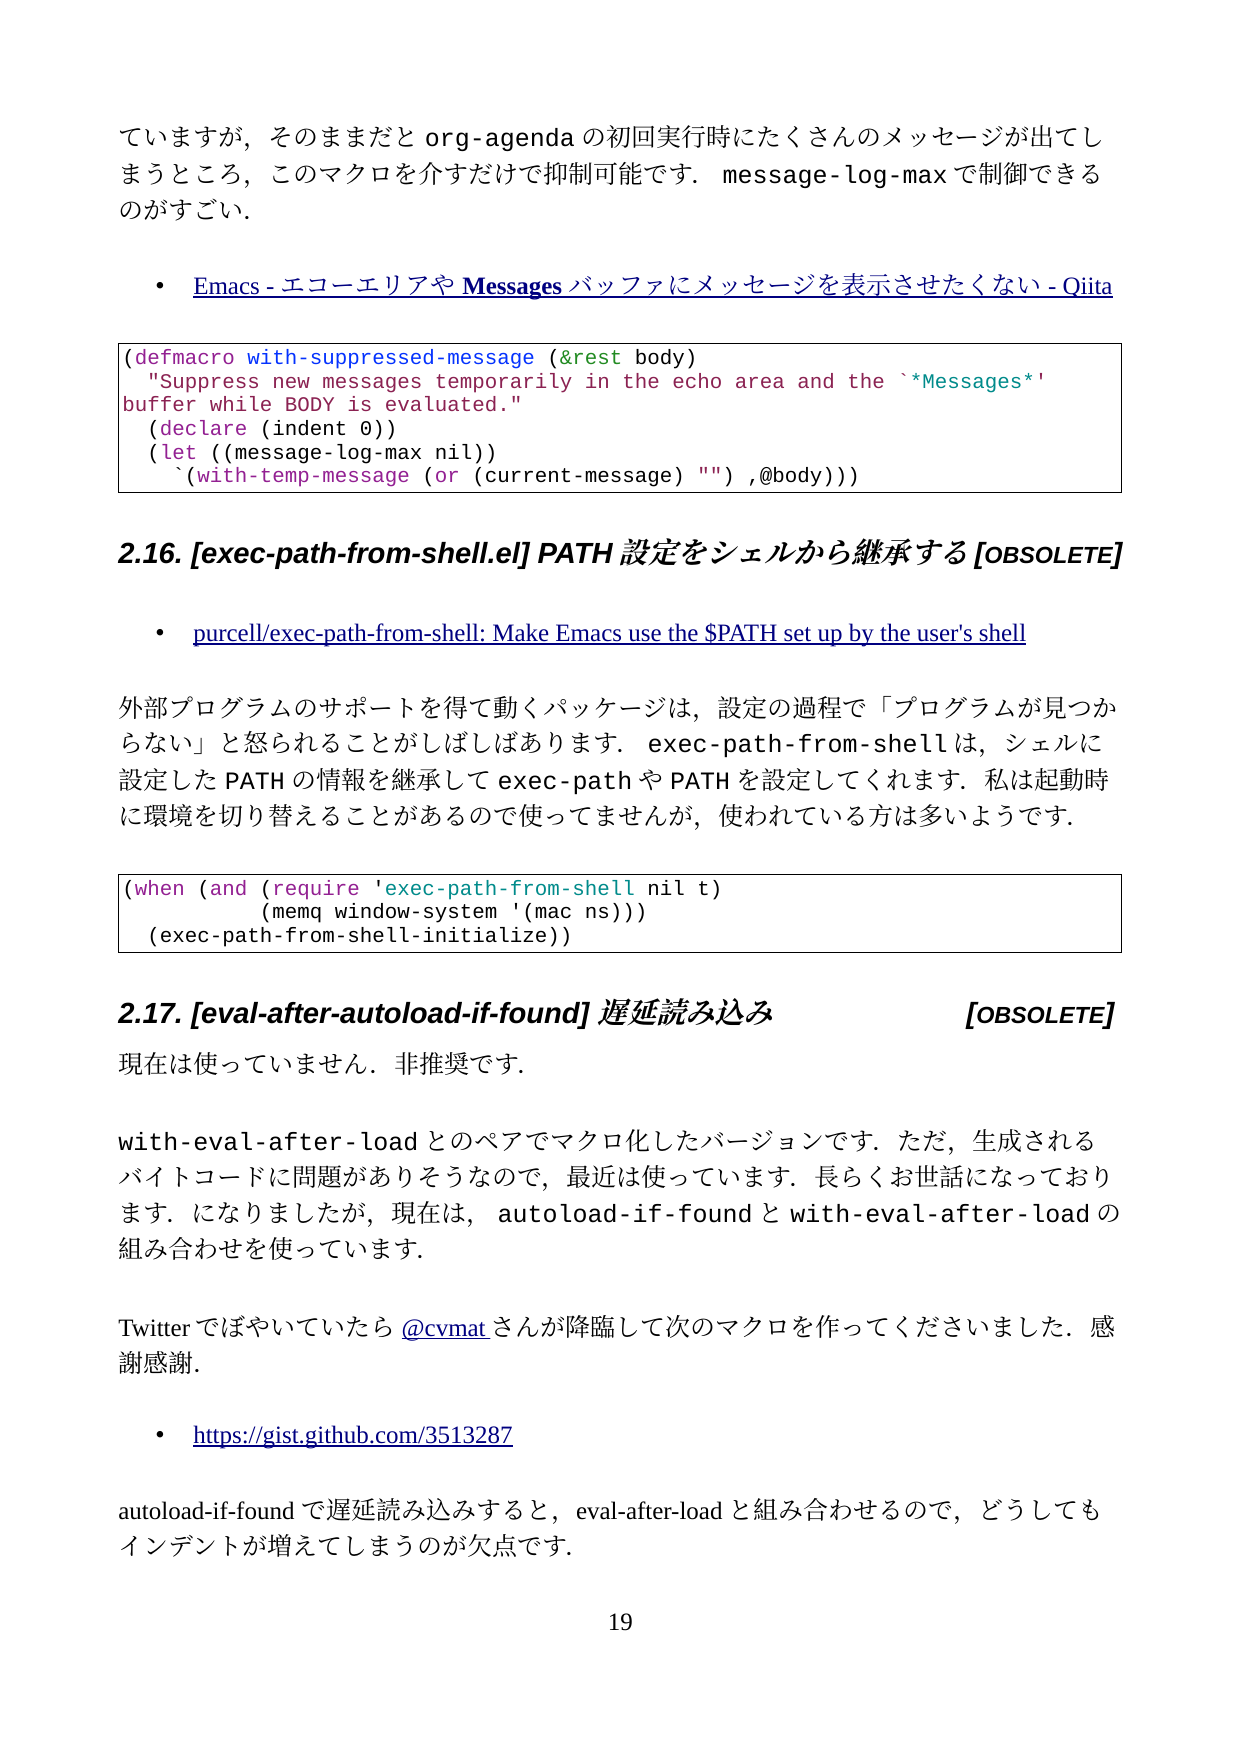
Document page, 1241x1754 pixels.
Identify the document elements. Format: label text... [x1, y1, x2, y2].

text (defmacro with-suppressed-message (&rest body) [119, 344, 1121, 367]
text (when (and (require 'exec-path-from-shell nil t) [119, 875, 1121, 897]
text (memq window-system '(mac ns))) [119, 897, 1121, 921]
list https://gist.github.com/3513287 [156, 1420, 1122, 1478]
text (exec-path-from-shell-initialize)) [119, 921, 1121, 952]
text ていますが，そのままだと org-agenda の初回実行時にたくさんのメッセージが出てしまうところ，このマクロを介すだけで抑制可能です． message-log-max で制御できるのがすごい． [118, 118, 1122, 255]
text autoload-if-found で遅延読み込みすると，eval-after-load と組み合わせるので，どうしてもインデントが増えてしまうのが欠点です． [118, 1490, 1122, 1562]
text 外部プログラムのサポートを得て動くパッケージは，設定の過程で「プログラムが見つからない」と怒られることがしばしばあります． exec-path-from-shell は，シェルに設定した PATH の情報を継承して exec-path や PATH を設定してくれます．私は起動時に環境を切り替えることがあるので使ってませんが，使われている方は多いようです． [118, 688, 1122, 861]
subtitle [exec-path-from-shell.el] PATH設定をシェルから継承する [obsolete] [118, 530, 1122, 606]
text with-eval-after-load とのペアでマクロ化したバージョンです．ただ，生成されるバイトコードに問題がありそうなので，最近は使っています．長らくお世話になっております．になりましたが，現在は， autoload-if-found と with-eval-after-load の組み合わせを使っています． [118, 1122, 1122, 1295]
text `(with-temp-message (or (current-message) "") ,@body))) [119, 461, 1121, 492]
text Twitterでぼやいていたら @cvmatさんが降臨して次のマクロを作ってくださいました．感謝感謝． [118, 1307, 1122, 1408]
text 現在は使っていません．非推奨です． [118, 1044, 1122, 1109]
text (declare (indent 0)) [119, 414, 1121, 438]
text (let ((message-log-max nil)) [119, 438, 1121, 461]
subtitle [eval-after-autoload-if-found] 遅延読み込み [obsolete] [118, 990, 1122, 1032]
list purcell/exec-path-from-shell: Make Emacs use the $PATH set up by the user's shell [156, 618, 1122, 676]
list Emacs - エコーエリアや Messages バッファにメッセージを表示させたくない - Qiita [156, 268, 1122, 331]
text "Suppress new messages temporarily in the echo area and the `*Messages*' buffer while BODY is evaluated." [119, 367, 1121, 414]
